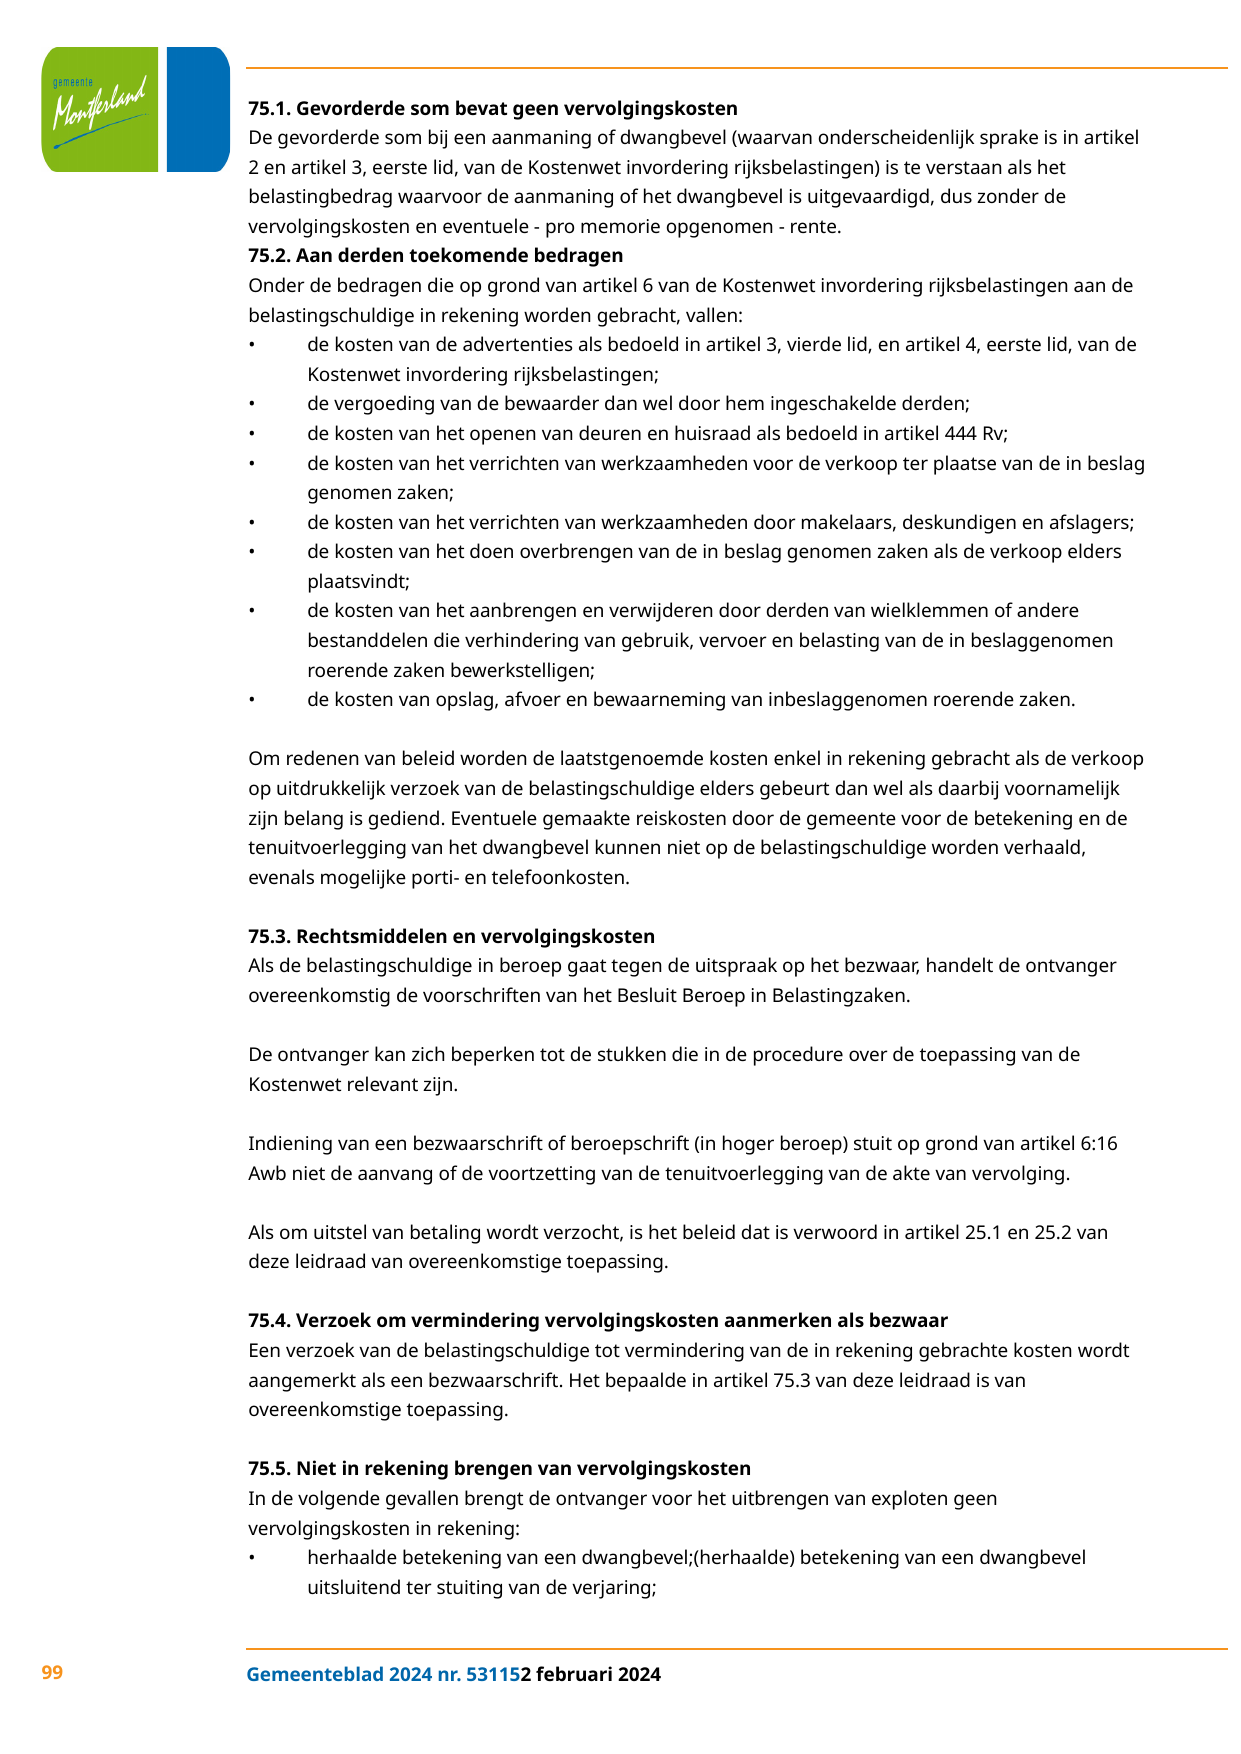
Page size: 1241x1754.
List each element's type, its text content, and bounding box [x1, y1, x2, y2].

text 75.2. Aan derden toekomende bedragen [248, 243, 1152, 268]
list de kosten van opslag, afvoer en bewaarneming van inbeslaggenomen roerende zaken. [248, 686, 1152, 712]
text Om redenen van beleid worden de laatstgenoemde kosten enkel in rekening gebracht als de verkoop op uitdrukkelijk verzoek van de belastingschuldige elders gebeurt dan wel als daarbij voornamelijk zijn belang is gediend. Eventuele gemaakte reiskosten door de gemeente voor de betekening en de tenuitvoerlegging van het dwangbevel kunnen niet op de belastingschuldige worden verhaald, evenals mogelijke porti- en telefoonkosten. [248, 746, 1152, 890]
list de kosten van het doen overbrengen van de in beslag genomen zaken als de verkoop elders plaatsvindt; [248, 538, 1152, 594]
list de kosten van het verrichten van werkzaamheden door makelaars, deskundigen en afslagers; [248, 509, 1152, 535]
list de kosten van het verrichten van werkzaamheden voor de verkoop ter plaatse van de in beslag genomen zaken; [248, 450, 1152, 505]
list de kosten van het aanbrengen en verwijderen door derden van wielklemmen of andere bestanddelen die verhindering van gebruik, vervoer en belasting van de in beslaggenomen roerende zaken bewerkstelligen; [248, 598, 1152, 683]
text In de volgende gevallen brengt de ontvanger voor het uitbrengen van exploten geen vervolgingskosten in rekening: [248, 1485, 1152, 1541]
text 75.1. Gevorderde som bevat geen vervolgingskosten [248, 95, 1152, 121]
list herhaalde betekening van een dwangbevel;(herhaalde) betekening van een dwangbevel uitsluitend ter stuiting van de verjaring; [248, 1544, 1152, 1600]
text 75.3. Rechtsmiddelen en vervolgingskosten [248, 923, 1152, 949]
text Een verzoek van de belastingschuldige tot vermindering van de in rekening gebrachte kosten wordt aangemerkt als een bezwaarschrift. Het bepaalde in artikel 75.3 van deze leidraad is van overeenkomstige toepassing. [248, 1337, 1152, 1422]
list de kosten van het openen van deuren en huisraad als bedoeld in artikel 444 Rv; [248, 420, 1152, 446]
picture [41, 47, 231, 172]
list de kosten van de advertenties als bedoeld in artikel 3, vierde lid, en artikel 4, eerste lid, van de Kostenwet invordering rijksbelastingen; [248, 331, 1152, 387]
list de vergoeding van de bewaarder dan wel door hem ingeschakelde derden; [248, 391, 1152, 416]
text Indiening van een bezwaarschrift of beroepschrift (in hoger beroep) stuit op grond van artikel 6:16 Awb niet de aanvang of de voortzetting van de tenuitvoerlegging van de akte van vervolging. [248, 1130, 1152, 1186]
text De ontvanger kan zich beperken tot de stukken die in de procedure over de toepassing van de Kostenwet relevant zijn. [248, 1041, 1152, 1097]
text 75.4. Verzoek om vermindering vervolgingskosten aanmerken als bezwaar [248, 1308, 1152, 1333]
text De gevorderde som bij een aanmaning of dwangbevel (waarvan onderscheidenlijk sprake is in artikel 2 en artikel 3, eerste lid, van de Kostenwet invordering rijksbelastingen) is te verstaan als het belastingbedrag waarvoor de aanmaning of het dwangbevel is uitgevaardigd, dus zonder de vervolgingskosten en eventuele - pro memorie opgenomen - rente. [248, 124, 1152, 239]
text Onder de bedragen die op grond van artikel 6 van de Kostenwet invordering rijksbelastingen aan de belastingschuldige in rekening worden gebracht, vallen: [248, 272, 1152, 328]
text Als om uitstel van betaling wordt verzocht, is het beleid dat is verwoord in artikel 25.1 en 25.2 van deze leidraad van overeenkomstige toepassing. [248, 1219, 1152, 1274]
text Als de belastingschuldige in beroep gaat tegen de uitspraak op het bezwaar, handelt de ontvanger overeenkomstig de voorschriften van het Besluit Beroep in Belastingzaken. [248, 953, 1152, 1008]
text 75.5. Niet in rekening brengen van vervolgingskosten [248, 1456, 1152, 1481]
